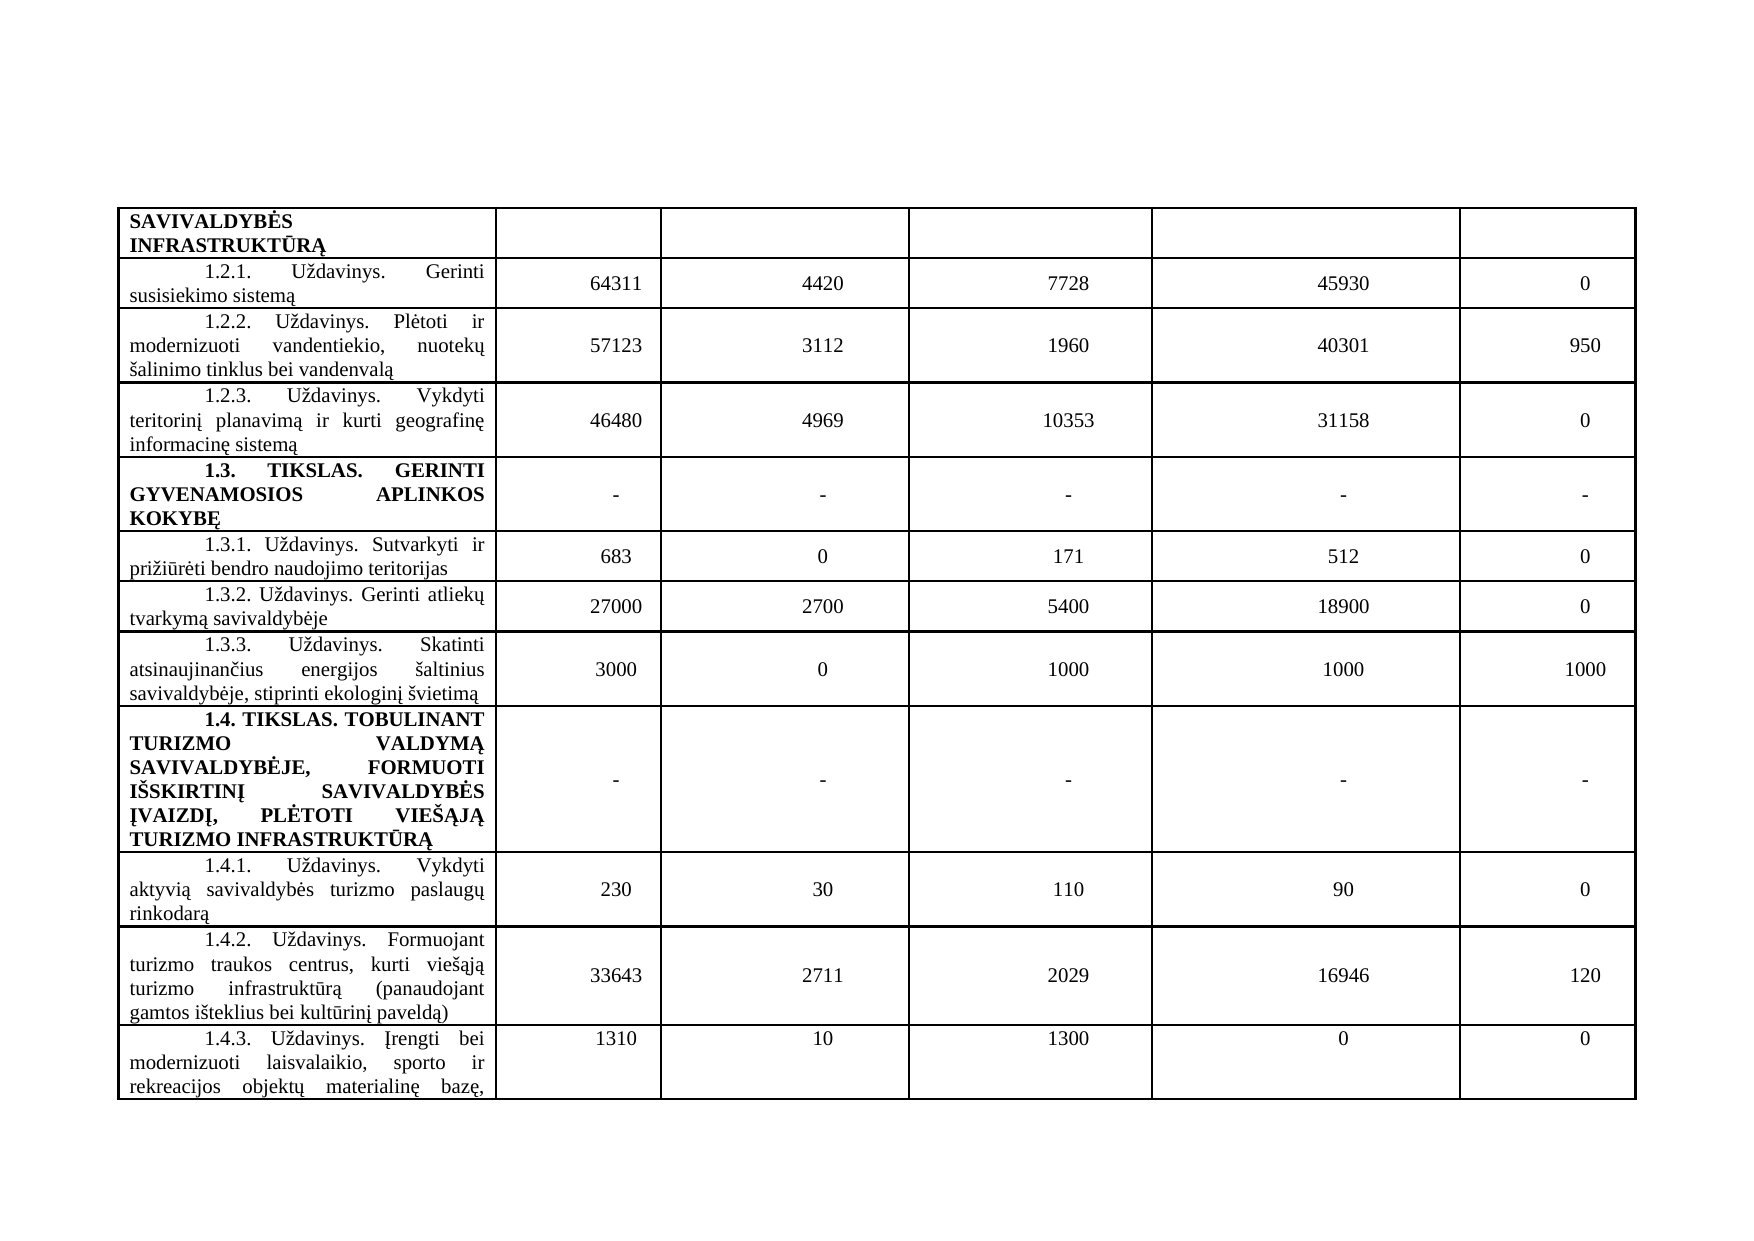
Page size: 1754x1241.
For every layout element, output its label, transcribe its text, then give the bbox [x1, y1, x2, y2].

table_cell 171 [910, 532, 1151, 580]
table_cell - [497, 707, 660, 851]
table_cell 64311 [497, 259, 660, 307]
table_cell 30 [662, 853, 908, 925]
table_cell 0 [1461, 1026, 1634, 1098]
table_cell 1.4. tikslas. Tobulinant turizmo valdymą savivaldybėje, formuoti išskirtinį savivaldybės įvaizdį, plėtoti viešąją turizmo infrastruktūrą [120, 707, 495, 851]
table_cell 3112 [662, 309, 908, 381]
table_cell 4420 [662, 259, 908, 307]
table_cell 1300 [910, 1026, 1151, 1098]
table_cell - [910, 209, 1151, 257]
table_cell - [910, 458, 1151, 530]
table_cell - [1461, 707, 1634, 851]
table_cell 27000 [497, 582, 660, 630]
table_cell 1000 [1461, 633, 1634, 704]
table_cell - [662, 458, 908, 530]
table_cell 1.3.3. Uždavinys. Skatinti atsinaujinančius energijos šaltinius savivaldybėje, stiprinti ekologinį švietimą [120, 633, 495, 704]
table_cell 512 [1153, 532, 1459, 580]
table_cell - [497, 458, 660, 530]
table_cell 1.2.2. Uždavinys. Plėtoti ir modernizuoti vandentiekio, nuotekų šalinimo tinklus bei vandenvalą [120, 309, 495, 381]
table_cell 7728 [910, 259, 1151, 307]
table_cell - [1153, 707, 1459, 851]
table_cell 1960 [910, 309, 1151, 381]
table_cell 18900 [1153, 582, 1459, 630]
table_cell 120 [1461, 928, 1634, 1024]
table_cell 2711 [662, 928, 908, 1024]
table_cell 2700 [662, 582, 908, 630]
table_cell - [662, 209, 908, 257]
table_cell 5400 [910, 582, 1151, 630]
table_cell 1000 [910, 633, 1151, 704]
table_cell 2029 [910, 928, 1151, 1024]
table_cell 4969 [662, 384, 908, 456]
table_cell - [1153, 458, 1459, 530]
table_cell 33643 [497, 928, 660, 1024]
table_cell 1310 [497, 1026, 660, 1098]
table_cell 45930 [1153, 259, 1459, 307]
table_cell 3000 [497, 633, 660, 704]
table_cell 0 [662, 633, 908, 704]
table_cell 90 [1153, 853, 1459, 925]
table_cell 0 [1461, 384, 1634, 456]
table_cell 683 [497, 532, 660, 580]
table_cell savivaldybės infrastruktūrą [120, 209, 495, 257]
table_cell - [910, 707, 1151, 851]
table_cell - [662, 707, 908, 851]
table_cell 110 [910, 853, 1151, 925]
table_cell 1.4.2. Uždavinys. Formuojant turizmo traukos centrus, kurti viešąją turizmo infrastruktūrą (panaudojant gamtos išteklius bei kultūrinį paveldą) [120, 928, 495, 1024]
table_cell 950 [1461, 309, 1634, 381]
table_cell 1.2.3. Uždavinys. Vykdyti teritorinį planavimą ir kurti geografinę informacinę sistemą [120, 384, 495, 456]
table_cell 1.2.1. Uždavinys. Gerinti susisiekimo sistemą [120, 259, 495, 307]
table_cell - [497, 209, 660, 257]
table_cell 0 [1461, 582, 1634, 630]
table_cell 1.3.1. Uždavinys. Sutvarkyti ir prižiūrėti bendro naudojimo teritorijas [120, 532, 495, 580]
table_cell 31158 [1153, 384, 1459, 456]
table_cell 10353 [910, 384, 1151, 456]
table_cell 230 [497, 853, 660, 925]
table_cell 40301 [1153, 309, 1459, 381]
table_cell 0 [662, 532, 908, 580]
table_cell 1.3. TIKSLAS. Gerinti gyvenamosios aplinkos kokybę [120, 458, 495, 530]
table_cell 1000 [1153, 633, 1459, 704]
table_cell 46480 [497, 384, 660, 456]
table_cell 1.3.2. Uždavinys. Gerinti atliekų tvarkymą savivaldybėje [120, 582, 495, 630]
table_cell 10 [662, 1026, 908, 1098]
table_cell - [1153, 209, 1459, 257]
table_cell 0 [1461, 259, 1634, 307]
table_cell - [1461, 209, 1634, 257]
table_cell 16946 [1153, 928, 1459, 1024]
table_cell 1.4.1. Uždavinys. Vykdyti aktyvią savivaldybės turizmo paslaugų rinkodarą [120, 853, 495, 925]
table_cell 0 [1153, 1026, 1459, 1098]
table_cell 0 [1461, 532, 1634, 580]
table_cell 57123 [497, 309, 660, 381]
table_cell 0 [1461, 853, 1634, 925]
table_cell - [1461, 458, 1634, 530]
table_cell 1.4.3. Uždavinys. Įrengti bei modernizuoti laisvalaikio, sporto ir rekreacijos objektų materialinę bazę, [120, 1026, 495, 1098]
